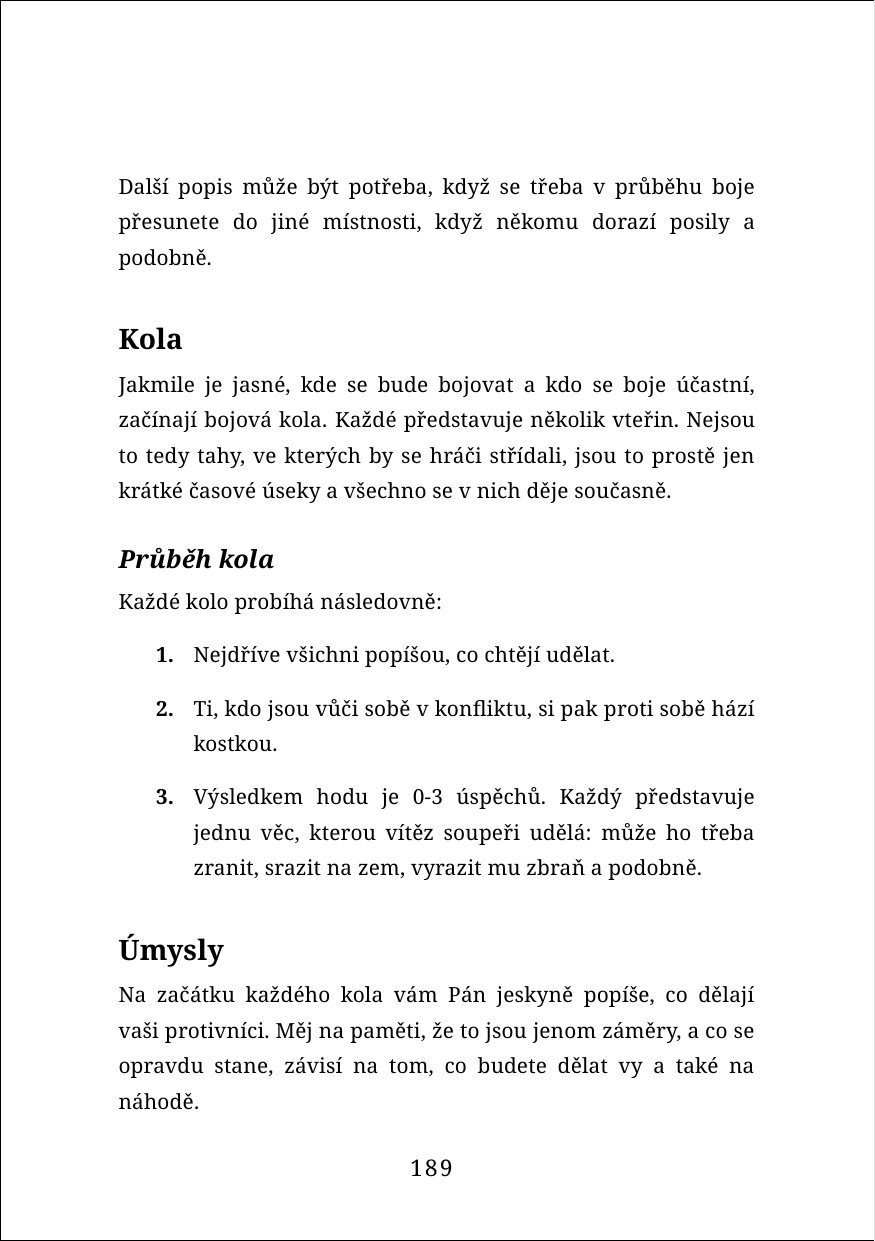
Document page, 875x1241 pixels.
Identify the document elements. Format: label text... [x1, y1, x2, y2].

subtitle Kola [118, 320, 756, 358]
text Další popis může být potřeba, když se třeba v průběhu boje přesunete do jiné místnosti, když někomu dorazí posily a podobně. [118, 172, 756, 271]
list Výsledkem hodu je 0-3 úspěchů. Každý představuje jednu věc, kterou vítěz soupeři udělá: může ho třeba zranit, srazit na zem, vyrazit mu zbraň a podobně. [156, 782, 756, 882]
list Ti, kdo jsou vůči sobě v konfliktu, si pak proti sobě hází kostkou. [156, 694, 756, 758]
text Každé kolo probíhá následovně: [118, 587, 756, 616]
subtitle Úmysly [118, 930, 756, 969]
text Jakmile je jasné, kde se bude bojovat a kdo se boje účastní, začínají bojová kola. Každé představuje několik vteřin. Nejsou to tedy tahy, ve kterých by se hráči střídali, jsou to prostě jen krátké časové úseky a všechno se v nich děje současně. [118, 370, 756, 505]
list Nejdříve všichni popíšou, co chtějí udělat. [156, 640, 756, 669]
text Na začátku každého kola vám Pán jeskyně popíše, co dělají vaši protivníci. Měj na paměti, že to jsou jenom záměry, a co se opravdu stane, závisí na tom, co budete dělat vy a také na náhodě. [118, 980, 756, 1115]
subtitle Průběh kola [118, 541, 756, 575]
